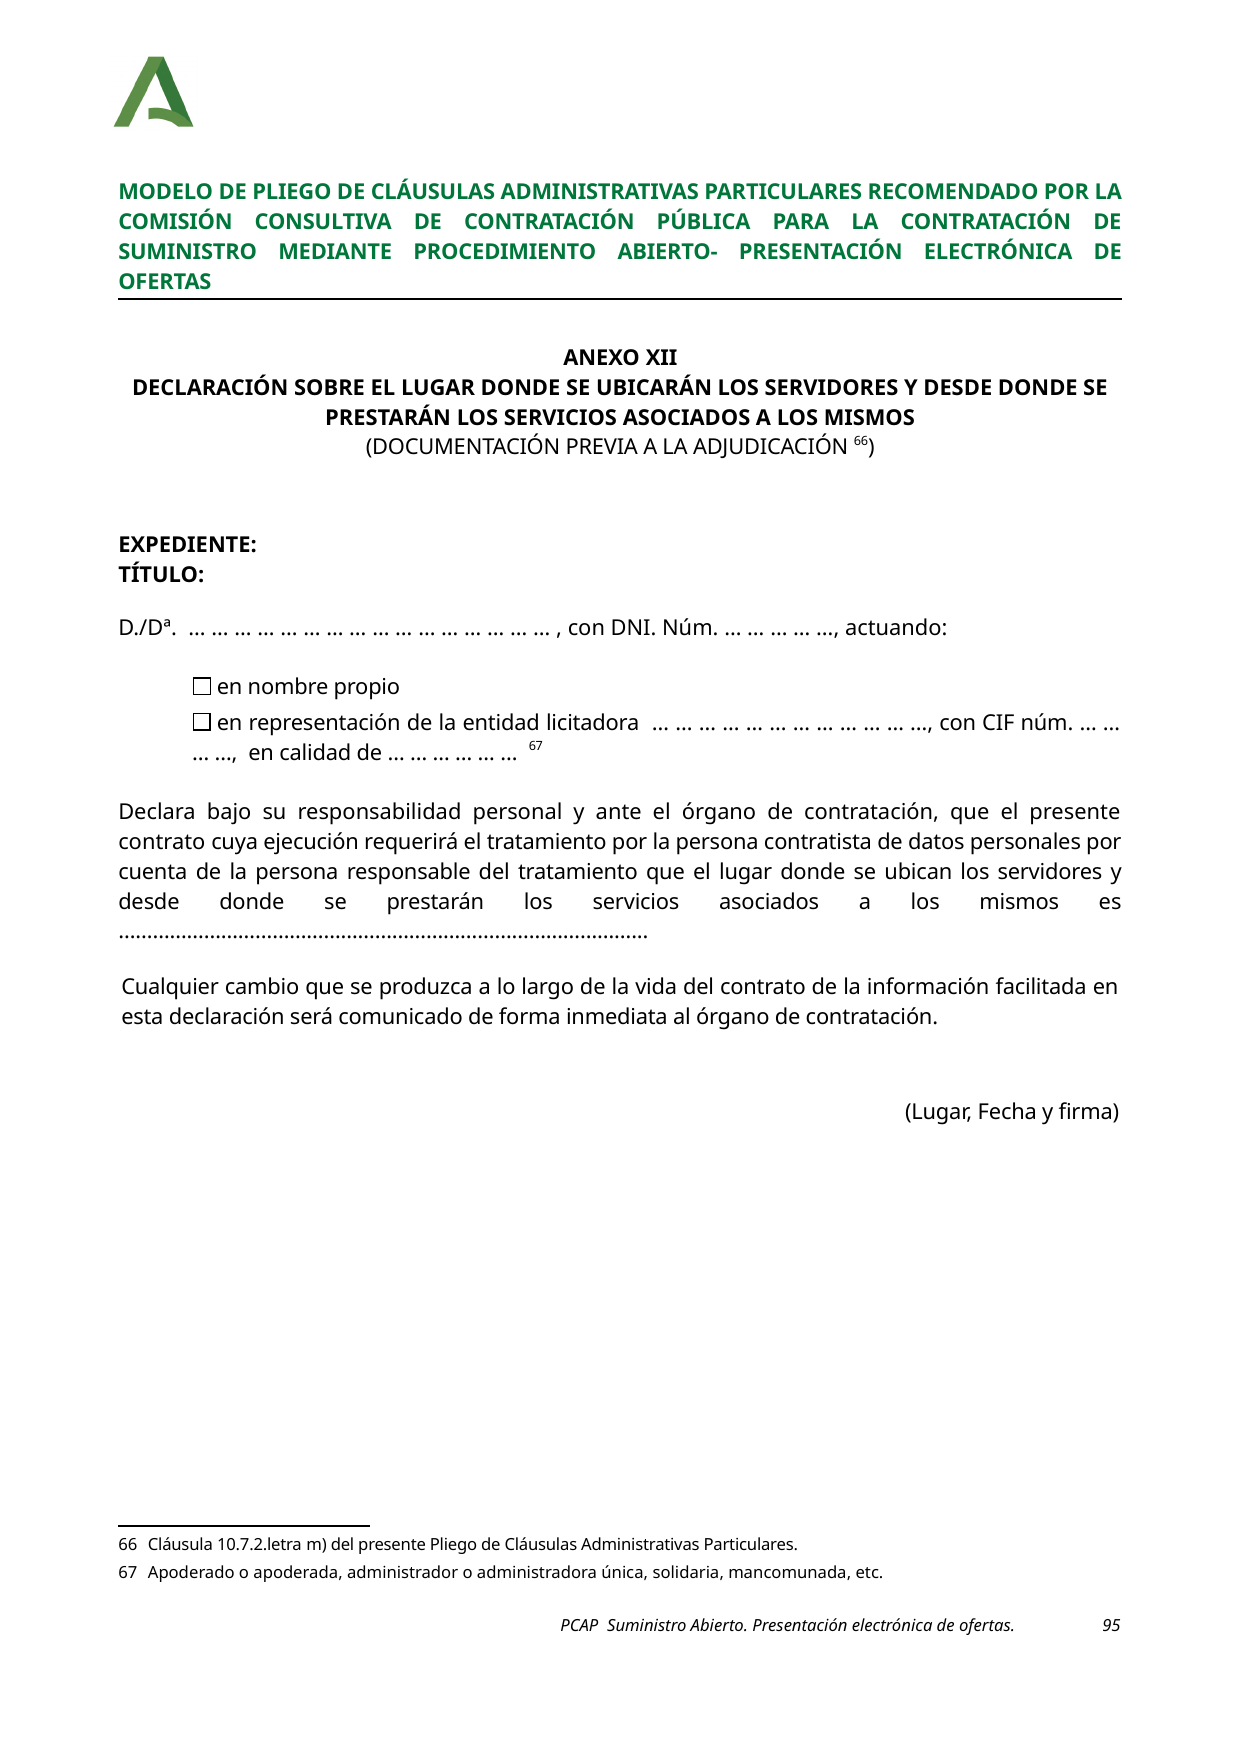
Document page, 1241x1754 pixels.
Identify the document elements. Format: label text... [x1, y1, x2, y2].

text EXPEDIENTE: [118, 529, 1122, 559]
text (Lugar, Fecha y firma) [118, 1093, 1122, 1126]
text (DOCUMENTACIÓN PREVIA A LA ADJUDICACIÓN ) [118, 431, 1122, 461]
text en representación de la entidad licitadora … … … … … … … … … … … …, con CIF núm. … … … …, en calidad de … … … … … … [192, 707, 1122, 767]
text ANEXO XII [118, 342, 1122, 372]
text Cualquier cambio que se produzca a lo largo de la vida del contrato de la información facilitada en esta declaración será comunicado de forma inmediata al órgano de contratación. [118, 971, 1122, 1031]
picture [109, 52, 198, 131]
text MODELO DE PLIEGO DE CLÁUSULAS ADMINISTRATIVAS PARTICULARES RECOMENDADO POR LA COMISIÓN CONSULTIVA DE CONTRATACIÓN PÚBLICA PARA LA CONTRATACIÓN DE SUMINISTRO MEDIANTE PROCEDIMIENTO ABIERTO- PRESENTACIÓN ELECTRÓNICA DE OFERTAS [118, 176, 1122, 298]
text TÍTULO: [118, 559, 1122, 589]
text Cláusula 10.7.2.letra m) del presente Pliego de Cláusulas Administrativas Particulares. [118, 1532, 1122, 1555]
text en nombre propio [192, 671, 1122, 701]
text DECLARACIÓN SOBRE EL LUGAR DONDE SE UBICARÁN LOS SERVIDORES Y DESDE DONDE SE PRESTARÁN LOS SERVICIOS ASOCIADOS A LOS MISMOS [118, 372, 1122, 431]
text Apoderado o apoderada, administrador o administradora única, solidaria, mancomunada, etc. [118, 1561, 1122, 1584]
text D./Dª. … … … … … … … … … … … … … … … … , con DNI. Núm. … … … … …, actuando: [118, 612, 1122, 641]
text Declara bajo su responsabilidad personal y ante el órgano de contratación, que el presente contrato cuya ejecución requerirá el tratamiento por la persona contratista de datos personales por cuenta de la persona responsable del tratamiento que el lugar donde se ubican los servidores y desde donde se prestarán los servicios asociados a los mismos es ………………………………………………………………………………... [118, 796, 1122, 945]
